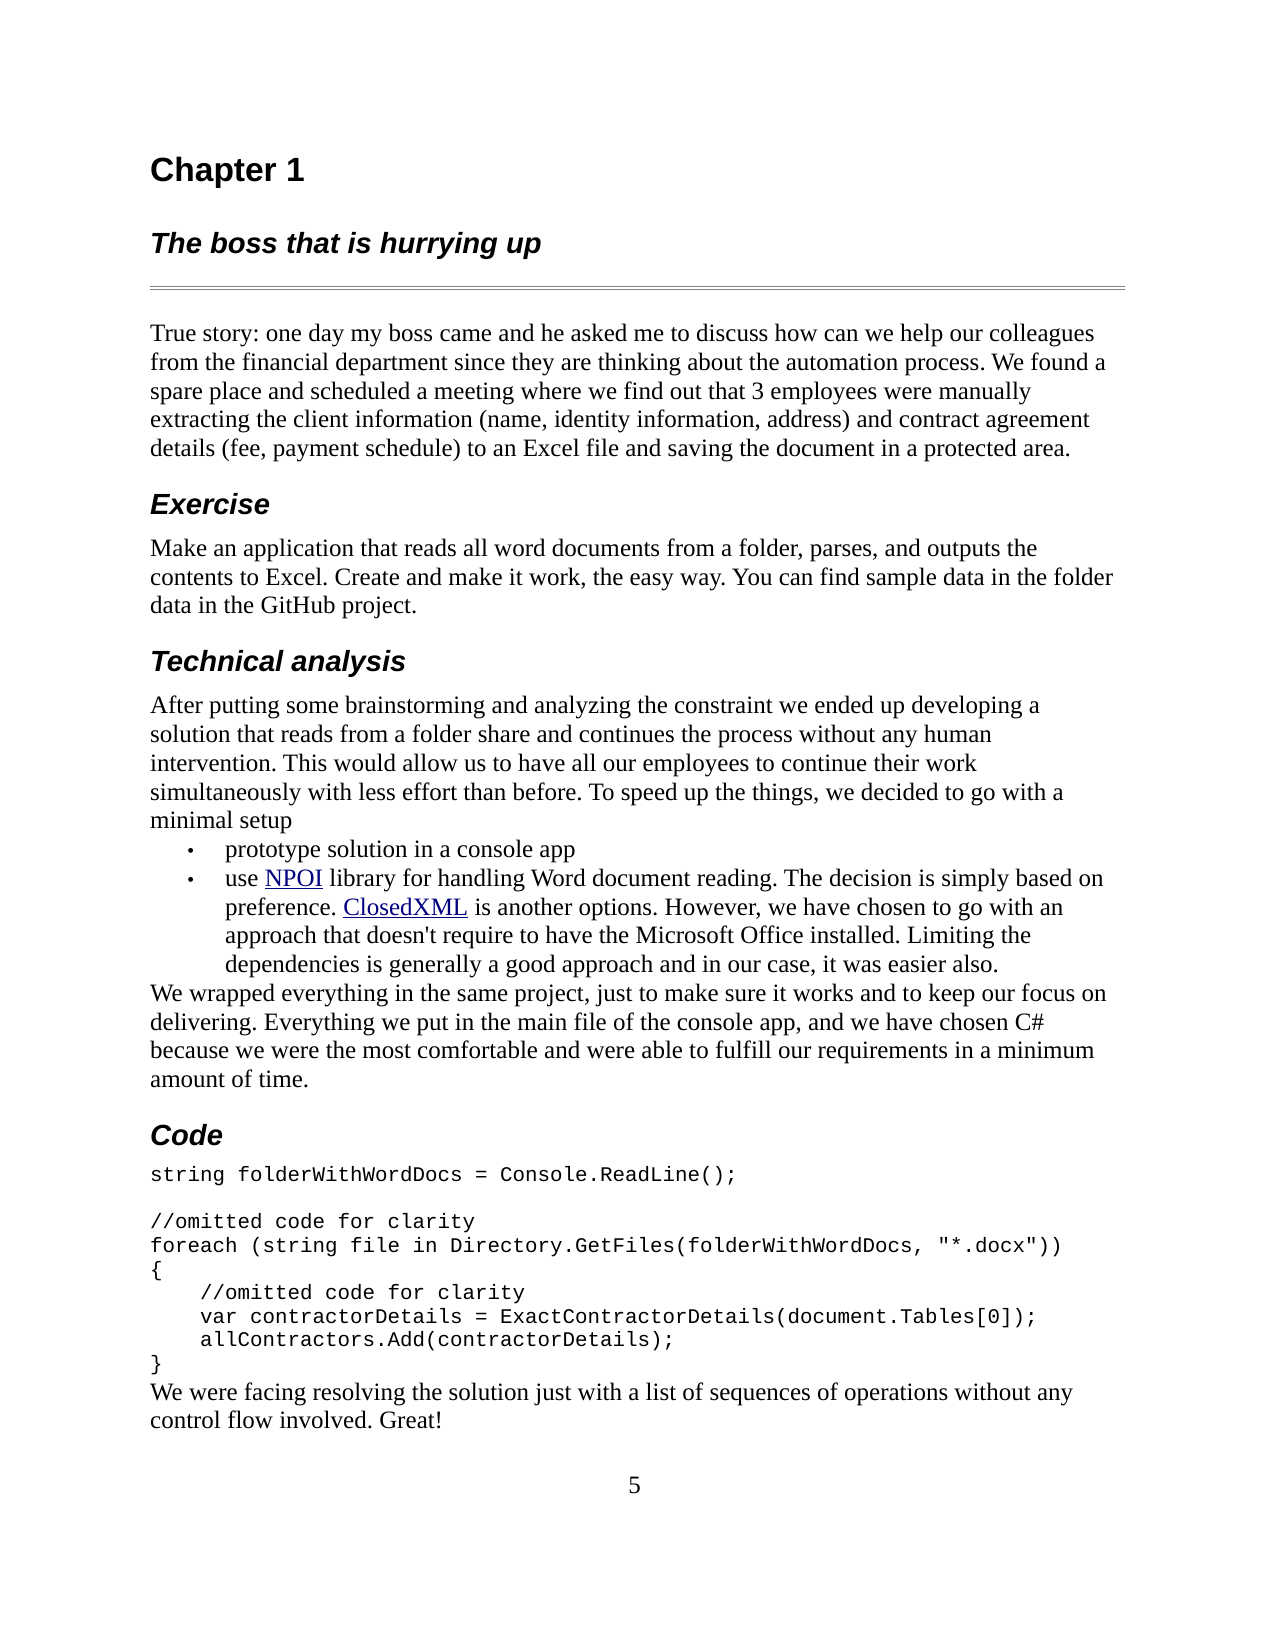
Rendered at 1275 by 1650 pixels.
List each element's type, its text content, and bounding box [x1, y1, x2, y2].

text var contractorDetails = ExactContractorDetails(document.Tables[0]); [150, 1306, 1125, 1329]
subtitle Exercise [150, 487, 1125, 521]
text We were facing resolving the solution just with a list of sequences of operations without any control flow involved. Great! [150, 1377, 1125, 1434]
subtitle Chapter 1 [150, 150, 1125, 189]
subtitle Code [150, 1118, 1125, 1151]
list prototype solution in a console app [187, 834, 1125, 863]
text //omitted code for clarity [150, 1282, 1125, 1306]
text After putting some brainstorming and analyzing the constraint we ended up developing a solution that reads from a folder share and continues the process without any human intervention. This would allow us to have all our employees to continue their work simultaneously with less effort than before. To speed up the things, we decided to go with a minimal setup [150, 690, 1125, 834]
text We wrapped everything in the same project, just to make sure it works and to keep our focus on delivering. Everything we put in the main file of the console app, and we have chosen C# because we were the most comfortable and were able to fulfill our requirements in a minimum amount of time. [150, 978, 1125, 1093]
text //omitted code for clarity [150, 1211, 1125, 1235]
subtitle Technical analysis [150, 644, 1125, 678]
text foreach (string file in Directory.GetFiles(folderWithWordDocs, "*.docx")) [150, 1235, 1125, 1258]
subtitle The boss that is hurrying up [150, 226, 1125, 260]
list use NPOI library for handling Word document reading. The decision is simply based on preference. ClosedXML is another options. However, we have chosen to go with an approach that doesn't require to have the Microsoft Office installed. Limiting the dependencies is generally a good approach and in our case, it was easier also. [187, 863, 1125, 978]
text Make an application that reads all word documents from a folder, parses, and outputs the contents to Excel. Create and make it work, the easy way. You can find sample data in the folder data in the GitHub project. [150, 533, 1125, 619]
text } [150, 1353, 1125, 1377]
text string folderWithWordDocs = Console.ReadLine(); [150, 1164, 1125, 1188]
text True story: one day my boss came and he asked me to discuss how can we help our colleagues from the financial department since they are thinking about the automation process. We found a spare place and scheduled a meeting where we find out that 3 employees were manually extracting the client information (name, identity information, address) and contract agreement details (fee, payment schedule) to an Excel file and saving the document in a protected area. [150, 318, 1125, 462]
text { [150, 1258, 1125, 1282]
text allContractors.Add(contractorDetails); [150, 1329, 1125, 1353]
